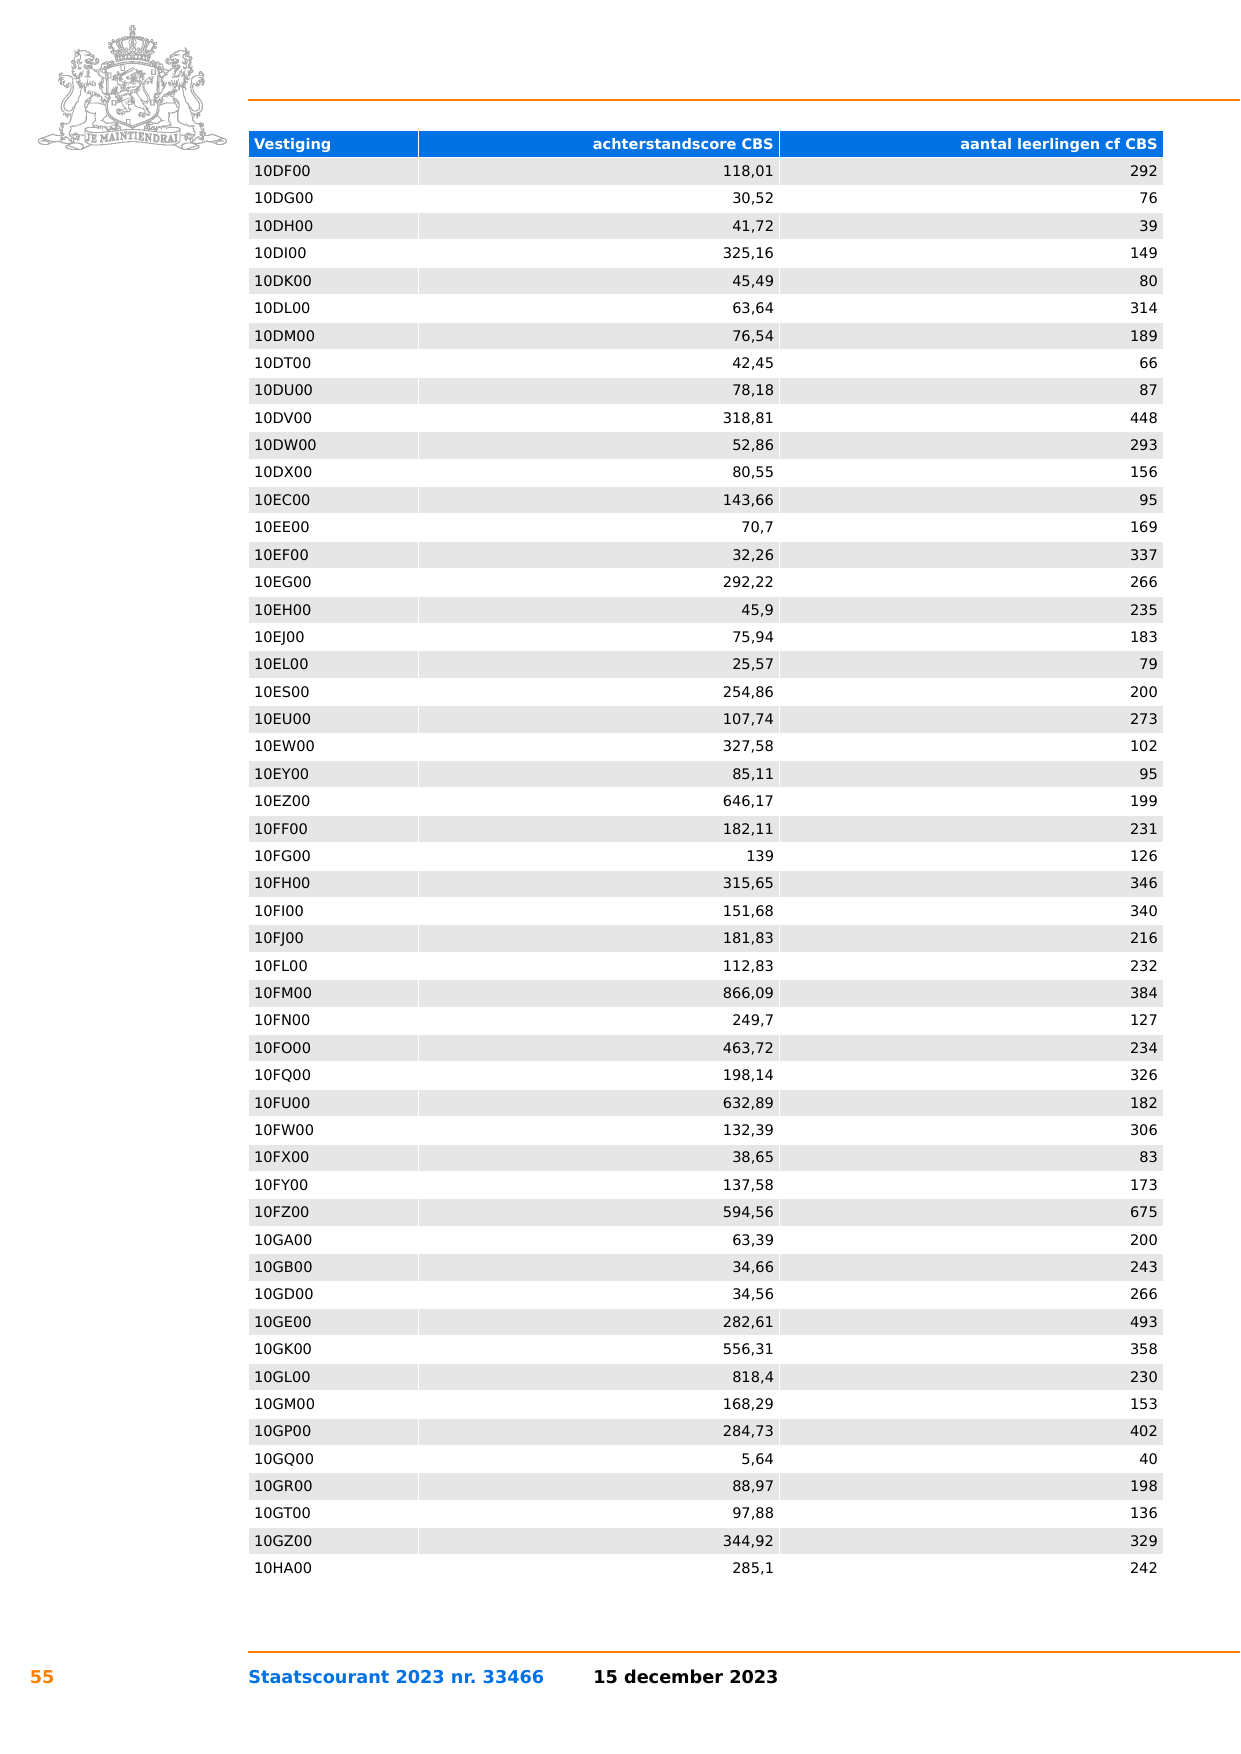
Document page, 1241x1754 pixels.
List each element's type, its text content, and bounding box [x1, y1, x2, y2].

table_cell 199 [780, 789, 1163, 815]
table_cell 10EY00 [249, 761, 418, 787]
table_cell 95 [780, 487, 1163, 513]
table_cell 10DX00 [249, 460, 418, 486]
table_cell 340 [780, 898, 1163, 924]
table_cell 675 [780, 1199, 1163, 1226]
table_cell 358 [780, 1336, 1163, 1363]
table_cell 10GK00 [249, 1336, 418, 1363]
table_cell 10FJ00 [249, 925, 418, 952]
table_cell 10DL00 [249, 295, 418, 322]
table_cell 249,7 [419, 1008, 779, 1034]
table_cell 75,94 [419, 624, 779, 650]
table_cell 10GP00 [249, 1419, 418, 1445]
table_cell 87 [780, 378, 1163, 404]
table_cell 149 [780, 241, 1163, 267]
table_cell 216 [780, 925, 1163, 952]
table_cell 10FY00 [249, 1172, 418, 1198]
table_cell 79 [780, 651, 1163, 678]
table_cell 10HA00 [249, 1556, 418, 1582]
table_cell 231 [780, 816, 1163, 842]
table_cell 329 [780, 1528, 1163, 1554]
table_cell 10FG00 [249, 843, 418, 869]
table_cell 63,39 [419, 1227, 779, 1253]
table_cell 318,81 [419, 405, 779, 431]
table_cell 169 [780, 515, 1163, 541]
table_cell 10FM00 [249, 980, 418, 1007]
table_cell 285,1 [419, 1556, 779, 1582]
table_cell 243 [780, 1254, 1163, 1281]
table_cell 384 [780, 980, 1163, 1007]
table_cell 282,61 [419, 1309, 779, 1335]
table_cell 182 [780, 1090, 1163, 1116]
table_cell 198,14 [419, 1063, 779, 1089]
table_cell 95 [780, 761, 1163, 787]
table_cell 189 [780, 323, 1163, 349]
table_cell 10GE00 [249, 1309, 418, 1335]
table_cell 30,52 [419, 186, 779, 212]
table_cell 10EL00 [249, 651, 418, 678]
table_cell 112,83 [419, 953, 779, 979]
table_cell 10GQ00 [249, 1446, 418, 1472]
table_cell 10GA00 [249, 1227, 418, 1253]
table_cell 292 [780, 158, 1163, 185]
table_cell 646,17 [419, 789, 779, 815]
table_cell 151,68 [419, 898, 779, 924]
table_cell 10DF00 [249, 158, 418, 185]
table_cell 10GL00 [249, 1364, 418, 1390]
table_cell 10GZ00 [249, 1528, 418, 1554]
table_cell 402 [780, 1419, 1163, 1445]
table_cell 102 [780, 734, 1163, 760]
table_cell 143,66 [419, 487, 779, 513]
table_cell 10FQ00 [249, 1063, 418, 1089]
table_cell 10DI00 [249, 241, 418, 267]
table_cell 63,64 [419, 295, 779, 322]
table_cell 327,58 [419, 734, 779, 760]
table_cell 866,09 [419, 980, 779, 1007]
table_cell 10EJ00 [249, 624, 418, 650]
table_cell 39 [780, 213, 1163, 239]
table_cell 42,45 [419, 350, 779, 376]
table_cell 40 [780, 1446, 1163, 1472]
table_cell 76 [780, 186, 1163, 212]
table_cell 10FO00 [249, 1035, 418, 1061]
table_cell 284,73 [419, 1419, 779, 1445]
table_cell 10GD00 [249, 1282, 418, 1308]
table_cell 10GT00 [249, 1501, 418, 1527]
table_cell 156 [780, 460, 1163, 486]
table_cell 78,18 [419, 378, 779, 404]
table_cell 45,49 [419, 268, 779, 294]
table_cell 34,56 [419, 1282, 779, 1308]
table_header achterstandscore CBS [419, 131, 779, 157]
table_cell 293 [780, 432, 1163, 459]
table_cell 306 [780, 1117, 1163, 1143]
table_cell 10EE00 [249, 515, 418, 541]
table_cell 10DM00 [249, 323, 418, 349]
table_cell 25,57 [419, 651, 779, 678]
table_cell 10DK00 [249, 268, 418, 294]
table_cell 10FZ00 [249, 1199, 418, 1226]
table_cell 173 [780, 1172, 1163, 1198]
table_cell 346 [780, 871, 1163, 897]
table_cell 182,11 [419, 816, 779, 842]
table_cell 315,65 [419, 871, 779, 897]
table_cell 10GR00 [249, 1473, 418, 1500]
table_cell 38,65 [419, 1145, 779, 1171]
table_cell 10FI00 [249, 898, 418, 924]
table_cell 34,66 [419, 1254, 779, 1281]
table_cell 41,72 [419, 213, 779, 239]
table_cell 83 [780, 1145, 1163, 1171]
table_cell 818,4 [419, 1364, 779, 1390]
table_cell 556,31 [419, 1336, 779, 1363]
table_cell 10DH00 [249, 213, 418, 239]
table_cell 153 [780, 1391, 1163, 1417]
table_cell 183 [780, 624, 1163, 650]
table_cell 273 [780, 706, 1163, 733]
table_cell 10GB00 [249, 1254, 418, 1281]
table_cell 10EF00 [249, 542, 418, 568]
table_cell 10EU00 [249, 706, 418, 733]
table_cell 10GM00 [249, 1391, 418, 1417]
table_cell 198 [780, 1473, 1163, 1500]
table_cell 88,97 [419, 1473, 779, 1500]
table_cell 10EH00 [249, 597, 418, 623]
table_header Vestiging [249, 131, 418, 157]
table_cell 232 [780, 953, 1163, 979]
table_cell 70,7 [419, 515, 779, 541]
table_cell 85,11 [419, 761, 779, 787]
table_cell 32,26 [419, 542, 779, 568]
table_cell 10EZ00 [249, 789, 418, 815]
table_cell 10DT00 [249, 350, 418, 376]
table_cell 10FN00 [249, 1008, 418, 1034]
table_cell 107,74 [419, 706, 779, 733]
table_cell 292,22 [419, 569, 779, 596]
picture [38, 25, 227, 150]
table_cell 80 [780, 268, 1163, 294]
table_cell 448 [780, 405, 1163, 431]
table_cell 10FH00 [249, 871, 418, 897]
table_cell 139 [419, 843, 779, 869]
table_cell 168,29 [419, 1391, 779, 1417]
table_cell 10FF00 [249, 816, 418, 842]
table_cell 45,9 [419, 597, 779, 623]
table_header aantal leerlingen cf CBS [780, 131, 1163, 157]
table_cell 80,55 [419, 460, 779, 486]
table_cell 266 [780, 569, 1163, 596]
table_cell 127 [780, 1008, 1163, 1034]
table_cell 136 [780, 1501, 1163, 1527]
table_cell 137,58 [419, 1172, 779, 1198]
table_cell 242 [780, 1556, 1163, 1582]
table_cell 10ES00 [249, 679, 418, 705]
table_cell 66 [780, 350, 1163, 376]
table_cell 181,83 [419, 925, 779, 952]
table_cell 235 [780, 597, 1163, 623]
table_cell 463,72 [419, 1035, 779, 1061]
table_cell 314 [780, 295, 1163, 322]
table_cell 10DG00 [249, 186, 418, 212]
table_cell 230 [780, 1364, 1163, 1390]
table_cell 234 [780, 1035, 1163, 1061]
table_cell 97,88 [419, 1501, 779, 1527]
table_cell 337 [780, 542, 1163, 568]
table_cell 10EC00 [249, 487, 418, 513]
table_cell 632,89 [419, 1090, 779, 1116]
table_cell 326 [780, 1063, 1163, 1089]
table_cell 200 [780, 679, 1163, 705]
table_cell 594,56 [419, 1199, 779, 1226]
table_cell 132,39 [419, 1117, 779, 1143]
table_cell 10EG00 [249, 569, 418, 596]
table_cell 10DU00 [249, 378, 418, 404]
table_cell 325,16 [419, 241, 779, 267]
table_cell 254,86 [419, 679, 779, 705]
table_cell 10FU00 [249, 1090, 418, 1116]
table_cell 10FW00 [249, 1117, 418, 1143]
table_cell 266 [780, 1282, 1163, 1308]
table_cell 5,64 [419, 1446, 779, 1472]
table_cell 52,86 [419, 432, 779, 459]
table_cell 10FX00 [249, 1145, 418, 1171]
table_cell 10DV00 [249, 405, 418, 431]
table_cell 344,92 [419, 1528, 779, 1554]
table_cell 126 [780, 843, 1163, 869]
table_cell 76,54 [419, 323, 779, 349]
table_cell 118,01 [419, 158, 779, 185]
table_cell 10DW00 [249, 432, 418, 459]
table_cell 10EW00 [249, 734, 418, 760]
table_cell 10FL00 [249, 953, 418, 979]
table_cell 493 [780, 1309, 1163, 1335]
table_cell 200 [780, 1227, 1163, 1253]
